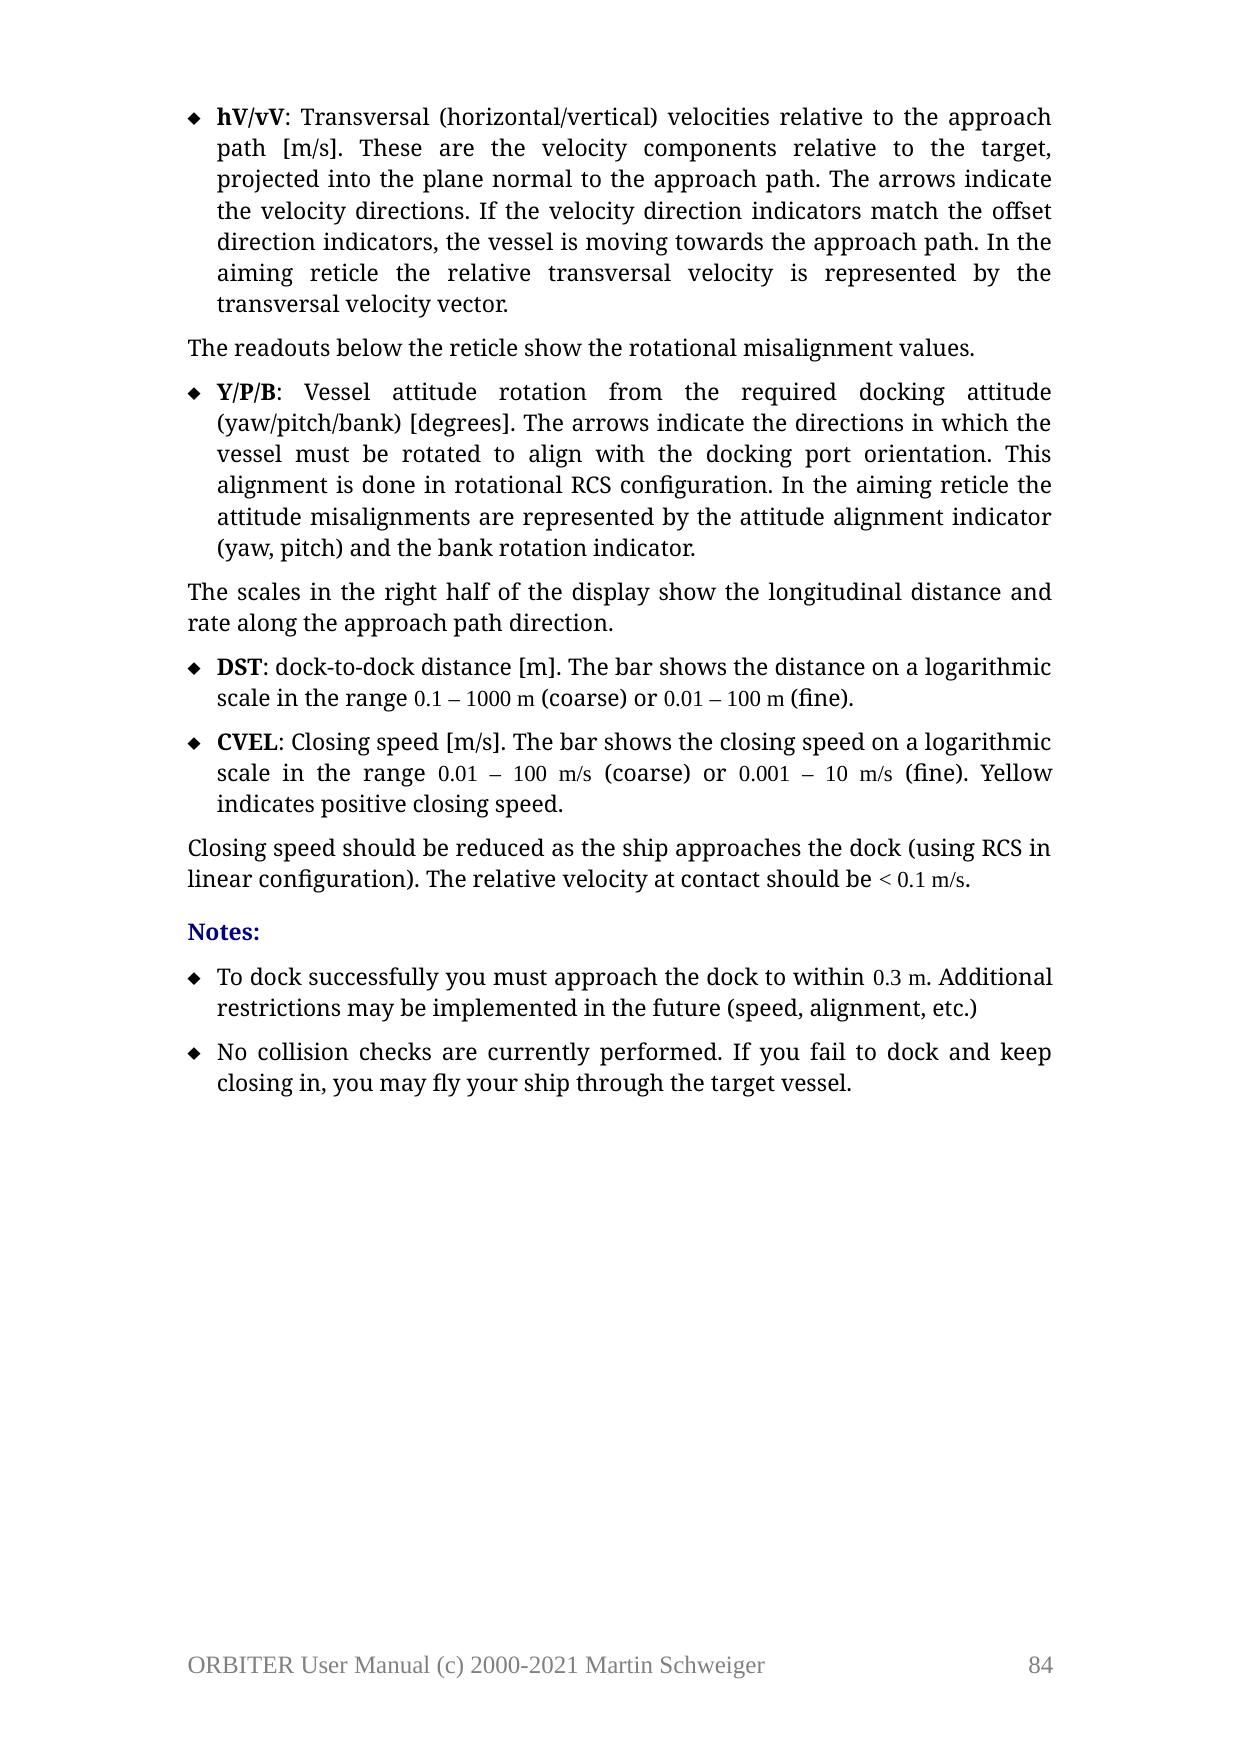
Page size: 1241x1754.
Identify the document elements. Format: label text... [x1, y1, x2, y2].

list Y/P/B: Vessel attitude rotation from the required docking attitude (yaw/pitch/bank) [degrees]. The arrows indicate the directions in which the vessel must be rotated to align with the docking port orientation. This alignment is done in rotational RCS configuration. In the aiming reticle the attitude misalignments are represented by the attitude alignment indicator (yaw, pitch) and the bank rotation indicator. [187, 375, 1053, 563]
subtitle Notes: [187, 916, 1053, 947]
list To dock successfully you must approach the dock to within 0.3 m. Additional restrictions may be implemented in the future (speed, alignment, etc.) [187, 960, 1053, 1023]
list hV/vV: Transversal (horizontal/vertical) velocities relative to the approach path [m/s]. These are the velocity components relative to the target, projected into the plane normal to the approach path. The arrows indicate the velocity directions. If the velocity direction indicators match the offset direction indicators, the vessel is moving towards the approach path. In the aiming reticle the relative transversal velocity is represented by the transversal velocity vector. [187, 100, 1053, 319]
list CVEL: Closing speed [m/s]. The bar shows the closing speed on a logarithmic scale in the range 0.01 – 100 m/s (coarse) or 0.001 – 10 m/s (fine). Yellow indicates positive closing speed. [187, 725, 1053, 819]
text The readouts below the reticle show the rotational misalignment values. [187, 332, 1053, 363]
text Closing speed should be reduced as the ship approaches the dock (using RCS in linear configuration). The relative velocity at contact should be < 0.1 m/s. [187, 831, 1053, 893]
text The scales in the right half of the display show the longitudinal distance and rate along the approach path direction. [187, 575, 1053, 638]
list No collision checks are currently performed. If you fail to dock and keep closing in, you may fly your ship through the target vessel. [187, 1035, 1053, 1098]
list DST: dock-to-dock distance [m]. The bar shows the distance on a logarithmic scale in the range 0.1 – 1000 m (coarse) or 0.01 – 100 m (fine). [187, 650, 1053, 712]
